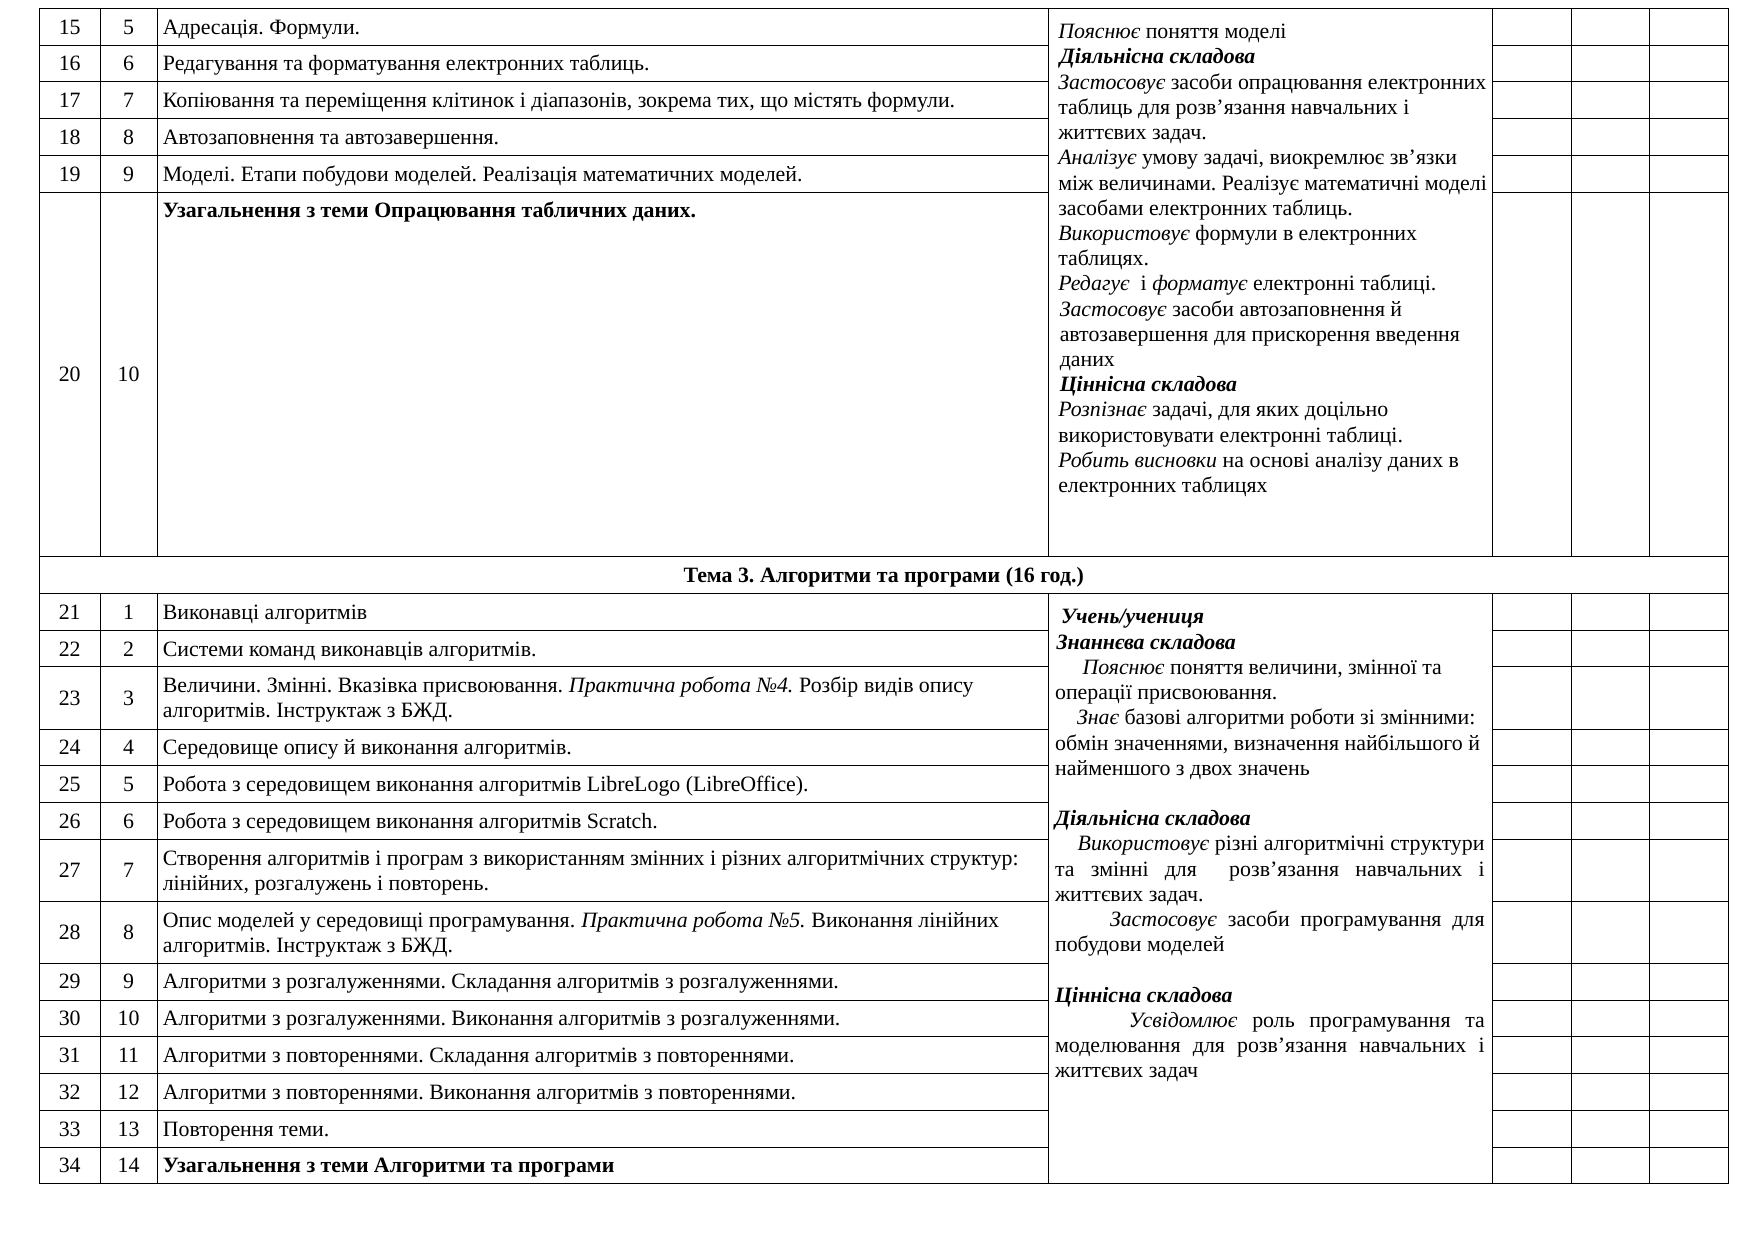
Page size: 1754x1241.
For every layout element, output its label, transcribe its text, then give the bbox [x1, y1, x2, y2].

table_cell Системи команд виконавців алгоритмів. [158, 631, 1048, 666]
table_cell [1650, 1111, 1728, 1147]
table_cell [1650, 803, 1728, 839]
table_cell [1493, 840, 1571, 901]
table_cell [1493, 193, 1571, 556]
table_cell [1572, 803, 1649, 839]
table_cell 17 [40, 82, 100, 118]
table_cell 32 [40, 1074, 100, 1110]
table_cell Повторення теми. [158, 1111, 1048, 1147]
table_cell Алгоритми з повтореннями. Складання алгоритмів з повтореннями. [158, 1037, 1048, 1073]
table_cell [1650, 594, 1728, 630]
table_cell [1572, 730, 1649, 765]
table_cell [1572, 840, 1649, 901]
table_cell [1572, 156, 1649, 192]
table_cell [1493, 82, 1571, 118]
table_cell 4 [101, 730, 157, 765]
table_cell Редагування та форматування електронних таблиць. [158, 46, 1048, 81]
table_cell [1493, 803, 1571, 839]
table_cell [1650, 46, 1728, 81]
table_cell 2 [101, 631, 157, 666]
table_cell 28 [40, 902, 100, 963]
table_cell Алгоритми з розгалуженнями. Виконання алгоритмів з розгалуженнями. [158, 1001, 1048, 1036]
table_cell Тема 3. Алгоритми та програми (16 год.) [40, 557, 1728, 593]
table_cell [1572, 964, 1649, 999]
table_cell [1572, 193, 1649, 556]
table_cell 15 [40, 9, 100, 44]
table_cell [1572, 667, 1649, 728]
table_cell [1493, 730, 1571, 765]
table_cell 24 [40, 730, 100, 765]
table_cell Робота з середовищем виконання алгоритмів LibreLogo (LibreOffice). [158, 766, 1048, 802]
table_cell 12 [101, 1074, 157, 1110]
table_cell [1650, 193, 1728, 556]
table_cell [1650, 119, 1728, 155]
table_cell [1572, 82, 1649, 118]
table_cell Середовище опису й виконання алгоритмів. [158, 730, 1048, 765]
table_cell [1572, 631, 1649, 666]
table_cell [1650, 631, 1728, 666]
table_cell 10 [101, 1001, 157, 1036]
table_cell [1572, 46, 1649, 81]
table_cell [1493, 1111, 1571, 1147]
table_cell [1650, 964, 1728, 999]
table_cell 14 [101, 1148, 157, 1183]
table_cell Робота з середовищем виконання алгоритмів Scratch. [158, 803, 1048, 839]
table_cell 25 [40, 766, 100, 802]
table_cell 19 [40, 156, 100, 192]
table_cell [1493, 1037, 1571, 1073]
table_cell 21 [40, 594, 100, 630]
table_cell 26 [40, 803, 100, 839]
table_cell Величини. Змінні. Вказівка присвоювання. Практична робота №4. Розбір видів опису алгоритмів. Інструктаж з БЖД. [158, 667, 1048, 728]
table_cell 6 [101, 46, 157, 81]
table_cell Адресація. Формули. [158, 9, 1048, 44]
table_cell [1650, 840, 1728, 901]
table_cell Узагальнення з теми Опрацювання табличних даних. [158, 193, 1048, 556]
table_cell 8 [101, 119, 157, 155]
table_cell [1650, 667, 1728, 728]
table_cell 8 [101, 902, 157, 963]
table_cell [1049, 594, 1492, 1183]
table_cell [1049, 9, 1492, 556]
table_cell 9 [101, 964, 157, 999]
table_cell [1650, 1037, 1728, 1073]
table_cell 16 [40, 46, 100, 81]
table_cell Автозаповнення та автозавершення. [158, 119, 1048, 155]
table_cell Виконавці алгоритмів [158, 594, 1048, 630]
table_cell 7 [101, 82, 157, 118]
table_cell 27 [40, 840, 100, 901]
table_cell 29 [40, 964, 100, 999]
table_cell 5 [101, 766, 157, 802]
table_cell 22 [40, 631, 100, 666]
table_cell [1650, 730, 1728, 765]
table_cell [1572, 1074, 1649, 1110]
table_cell [1493, 902, 1571, 963]
table_cell [1493, 631, 1571, 666]
table_cell Алгоритми з розгалуженнями. Складання алгоритмів з розгалуженнями. [158, 964, 1048, 999]
table_cell 30 [40, 1001, 100, 1036]
table_cell 13 [101, 1111, 157, 1147]
table_cell [1572, 1037, 1649, 1073]
table_cell Узагальнення з теми Алгоритми та програми [158, 1148, 1048, 1183]
table_cell [1493, 9, 1571, 44]
table_cell [1493, 964, 1571, 999]
table_cell [1493, 119, 1571, 155]
table_cell Алгоритми з повтореннями. Виконання алгоритмів з повтореннями. [158, 1074, 1048, 1110]
table_cell [1493, 766, 1571, 802]
table_cell 31 [40, 1037, 100, 1073]
table_cell [1650, 1001, 1728, 1036]
table_cell [1650, 82, 1728, 118]
table_cell [1572, 594, 1649, 630]
table_cell [1493, 1074, 1571, 1110]
table_cell 11 [101, 1037, 157, 1073]
table_cell [1572, 1001, 1649, 1036]
table_cell [1572, 119, 1649, 155]
table_cell 18 [40, 119, 100, 155]
table_cell [1650, 156, 1728, 192]
table_cell [1572, 1148, 1649, 1183]
table_cell 3 [101, 667, 157, 728]
table_cell [1650, 1074, 1728, 1110]
table_cell [1493, 594, 1571, 630]
table_cell Опис моделей у середовищі програмування. Практична робота №5. Виконання лінійних алгоритмів. Інструктаж з БЖД. [158, 902, 1048, 963]
table_cell [1572, 902, 1649, 963]
table_cell 34 [40, 1148, 100, 1183]
table_cell 6 [101, 803, 157, 839]
table_cell 7 [101, 840, 157, 901]
table_cell [1572, 9, 1649, 44]
table_cell [1493, 1001, 1571, 1036]
table_cell [1650, 1148, 1728, 1183]
table_cell 20 [40, 193, 100, 556]
table_cell [1493, 1148, 1571, 1183]
table_cell Створення алгоритмів і програм з використанням змінних і різних алгоритмічних структур: лінійних, розгалужень і повторень. [158, 840, 1048, 901]
table_cell Моделі. Етапи побудови моделей. Реалізація математичних моделей. [158, 156, 1048, 192]
table_cell [1650, 902, 1728, 963]
table_cell [1493, 156, 1571, 192]
table_cell 1 [101, 594, 157, 630]
table_cell 10 [101, 193, 157, 556]
table_cell 9 [101, 156, 157, 192]
table_cell [1650, 766, 1728, 802]
table_cell 5 [101, 9, 157, 44]
table_cell 23 [40, 667, 100, 728]
table_cell 33 [40, 1111, 100, 1147]
table_cell [1572, 1111, 1649, 1147]
table_cell Копіювання та переміщення клітинок і діапазонів, зокрема тих, що містять формули. [158, 82, 1048, 118]
table_cell [1650, 9, 1728, 44]
table_cell [1493, 667, 1571, 728]
table_cell [1493, 46, 1571, 81]
table_cell [1572, 766, 1649, 802]
